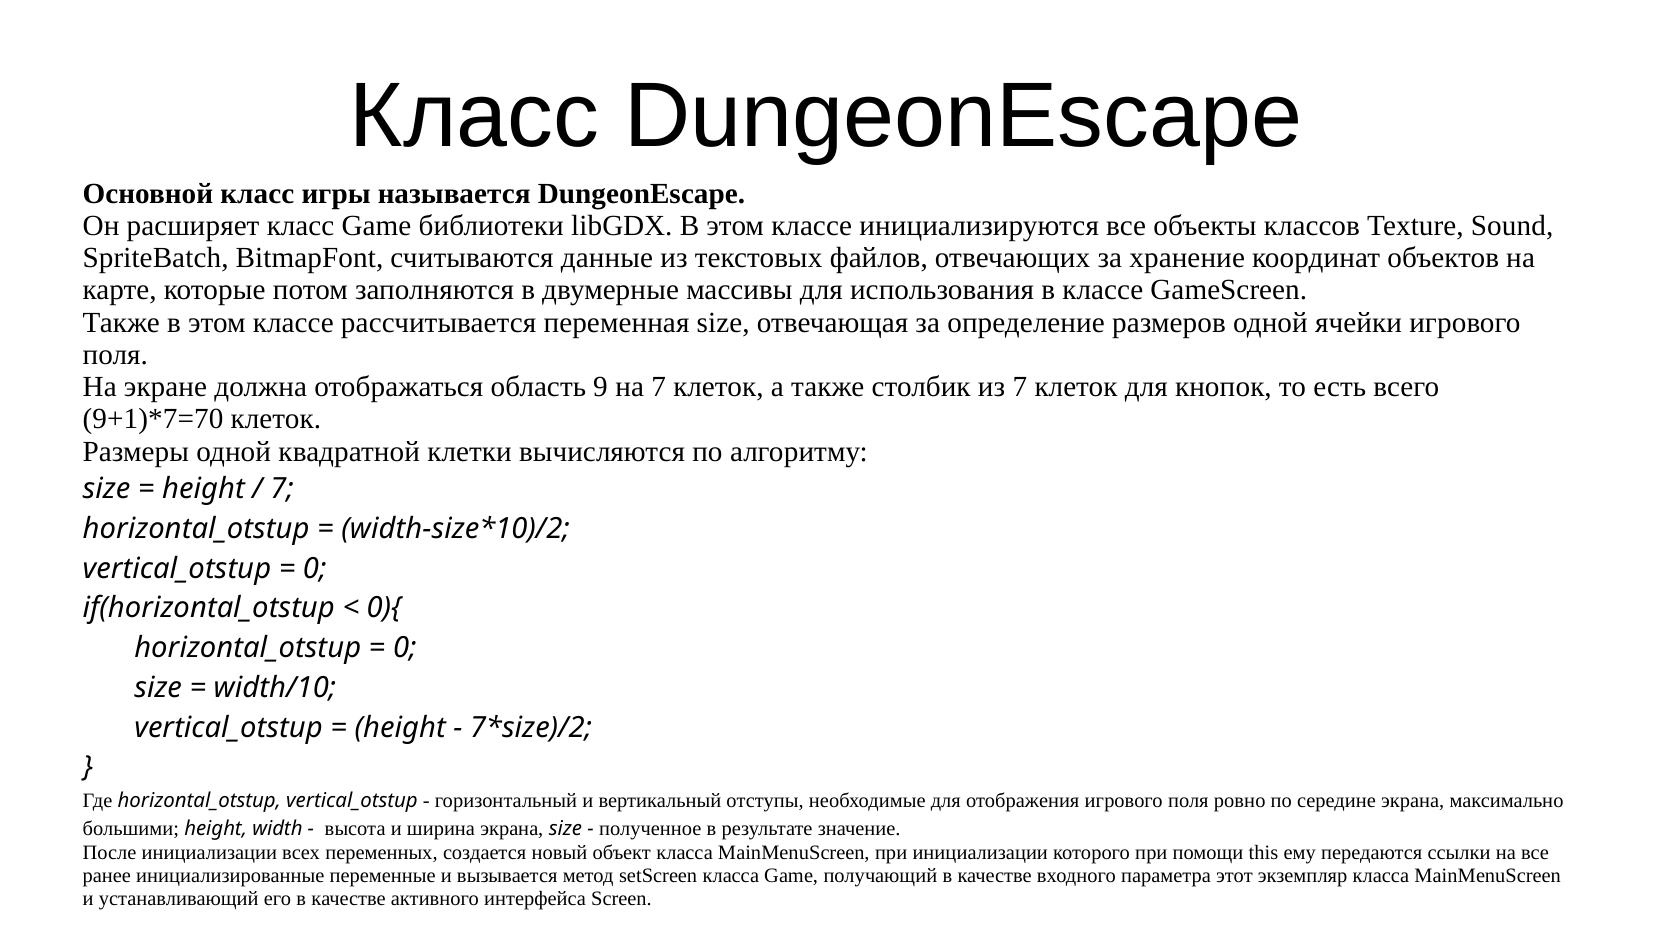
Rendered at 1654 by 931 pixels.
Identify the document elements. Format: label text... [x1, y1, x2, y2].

list Основной класс игры называется DungeonEscape. Он расширяет класс Game библиотеки libGDX. В этом классе инициализируются все объекты классов Texture, Sound, SpriteBatch, BitmapFont, считываются данные из текстовых файлов, отвечающих за хранение координат объектов на карте, которые потом заполняются в двумерные массивы для использования в классе GameScreen. Также в этом классе рассчитывается переменная size, отвечающая за определение размеров одной ячейки игрового поля. На экране должна отображаться область 9 на 7 клеток, а также столбик из 7 клеток для кнопок, то есть всего (9+1)*7=70 клеток. Размеры одной квадратной клетки вычисляются по алгоритму: size = height / 7; horizontal_otstup = (width-size*10)/2; vertical_otstup = 0; if(horizontal_otstup < 0){ horizontal_otstup = 0; size = width/10; vertical_otstup = (height - 7*size)/2; } Где horizontal_otstup, vertical_otstup - горизонтальный и вертикальный отступы, необходимые для отображения игрового поля ровно по середине экрана, максимально большими; height, width - высота и ширина экрана, size - полученное в результате значение. После инициализации всех переменных, создается новый объект класса MainMenuScreen, при инициализации которого при помощи this ему передаются ссылки на все ранее инициализированные переменные и вызывается метод setScreen класса Game, получающий в качестве входного параметра этот экземпляр класса MainMenuScreen и устанавливающий его в качестве активного интерфейса Screen. [82, 177, 1571, 916]
title Класс DungeonEscape [82, 37, 1571, 177]
